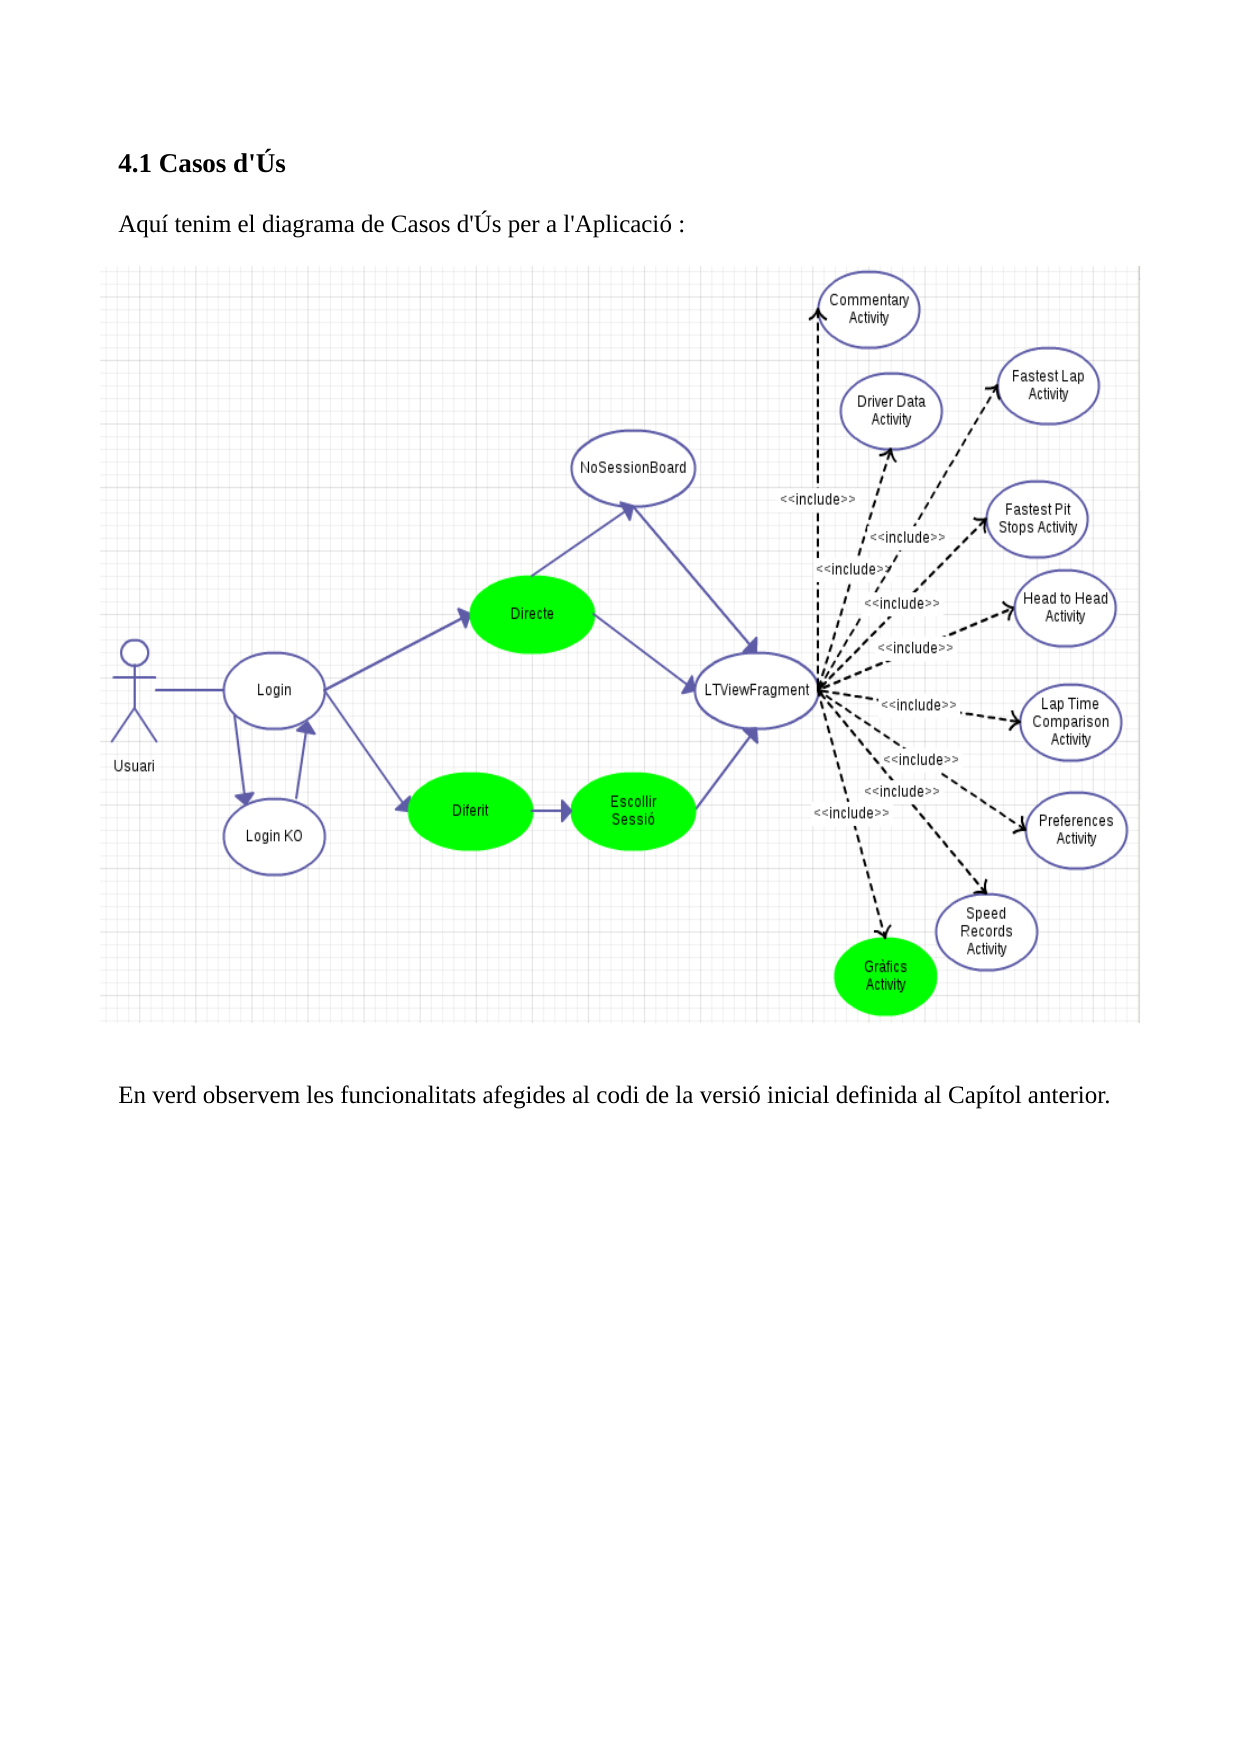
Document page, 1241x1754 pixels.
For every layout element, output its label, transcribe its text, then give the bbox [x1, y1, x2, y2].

text Aquí tenim el diagrama de Casos d'Ús per a l'Aplicació : [118, 209, 1122, 238]
picture [100, 266, 1141, 1023]
text En verd observem les funcionalitats afegides al codi de la versió inicial definida al Capítol anterior. [118, 1080, 1122, 1109]
text 4.1 Casos d'Ús [118, 147, 1122, 178]
